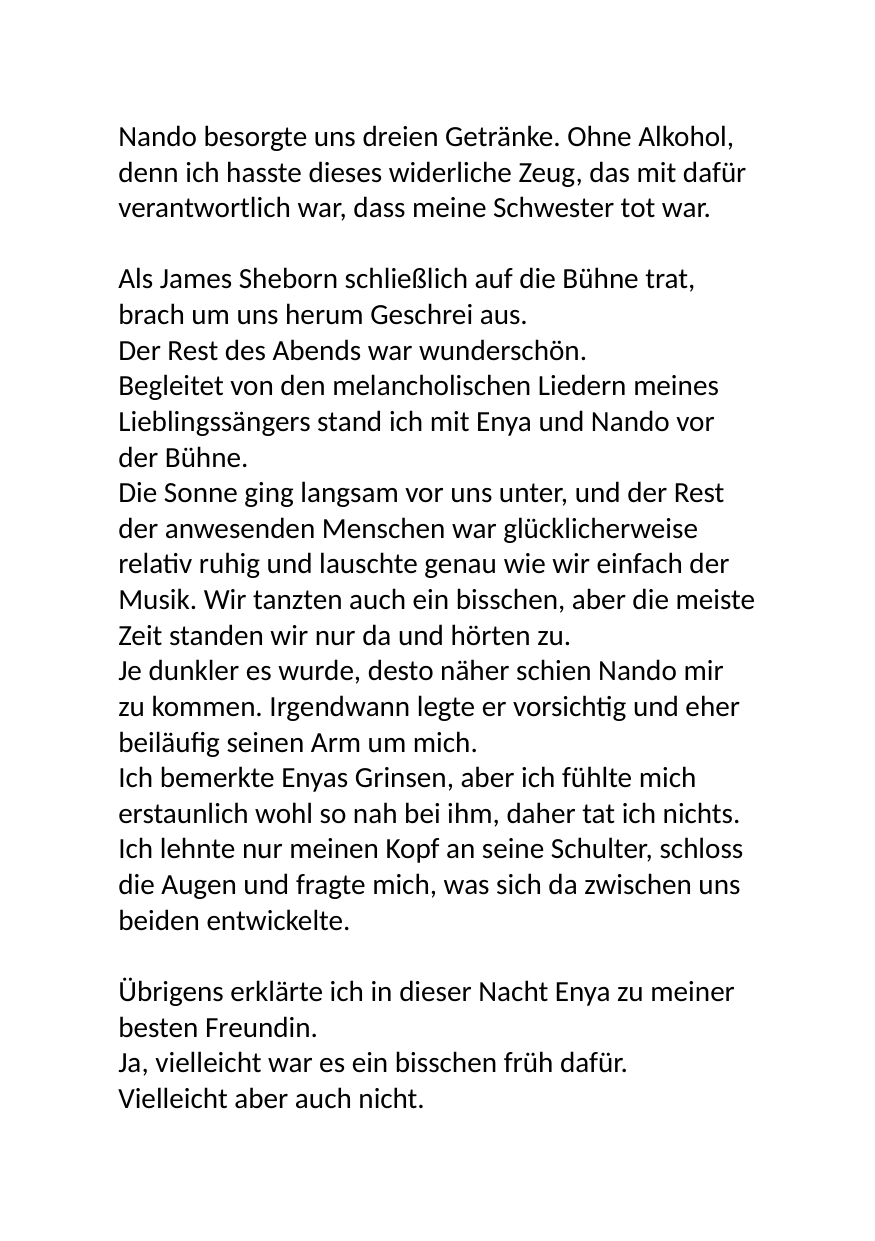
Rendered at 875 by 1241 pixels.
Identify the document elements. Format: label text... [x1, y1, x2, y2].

text Begleitet von den melancholischen Liedern meines Lieblingssängers stand ich mit Enya und Nando vor der Bühne. [118, 367, 756, 474]
text Ich bemerkte Enyas Grinsen, aber ich fühlte mich erstaunlich wohl so nah bei ihm, daher tat ich nichts. Ich lehnte nur meinen Kopf an seine Schulter, schloss die Augen und fragte mich, was sich da zwischen uns beiden entwickelte. [118, 759, 756, 937]
text Der Rest des Abends war wunderschön. [118, 332, 756, 367]
text Übrigens erklärte ich in dieser Nacht Enya zu meiner besten Freundin. [118, 973, 756, 1044]
text Als James Sheborn schließlich auf die Bühne trat, brach um uns herum Geschrei aus. [118, 261, 756, 332]
text Je dunkler es wurde, desto näher schien Nando mir zu kommen. Irgendwann legte er vorsichtig und eher beiläufig seinen Arm um mich. [118, 652, 756, 759]
text Ja, vielleicht war es ein bisschen früh dafür. [118, 1044, 756, 1080]
text Vielleicht aber auch nicht. [118, 1080, 756, 1116]
text Die Sonne ging langsam vor uns unter, und der Rest der anwesenden Menschen war glücklicherweise relativ ruhig und lauschte genau wie wir einfach der Musik. Wir tanzten auch ein bisschen, aber die meiste Zeit standen wir nur da und hörten zu. [118, 474, 756, 652]
text Nando besorgte uns dreien Getränke. Ohne Alkohol, denn ich hasste dieses widerliche Zeug, das mit dafür verantwortlich war, dass meine Schwester tot war. [118, 118, 756, 225]
